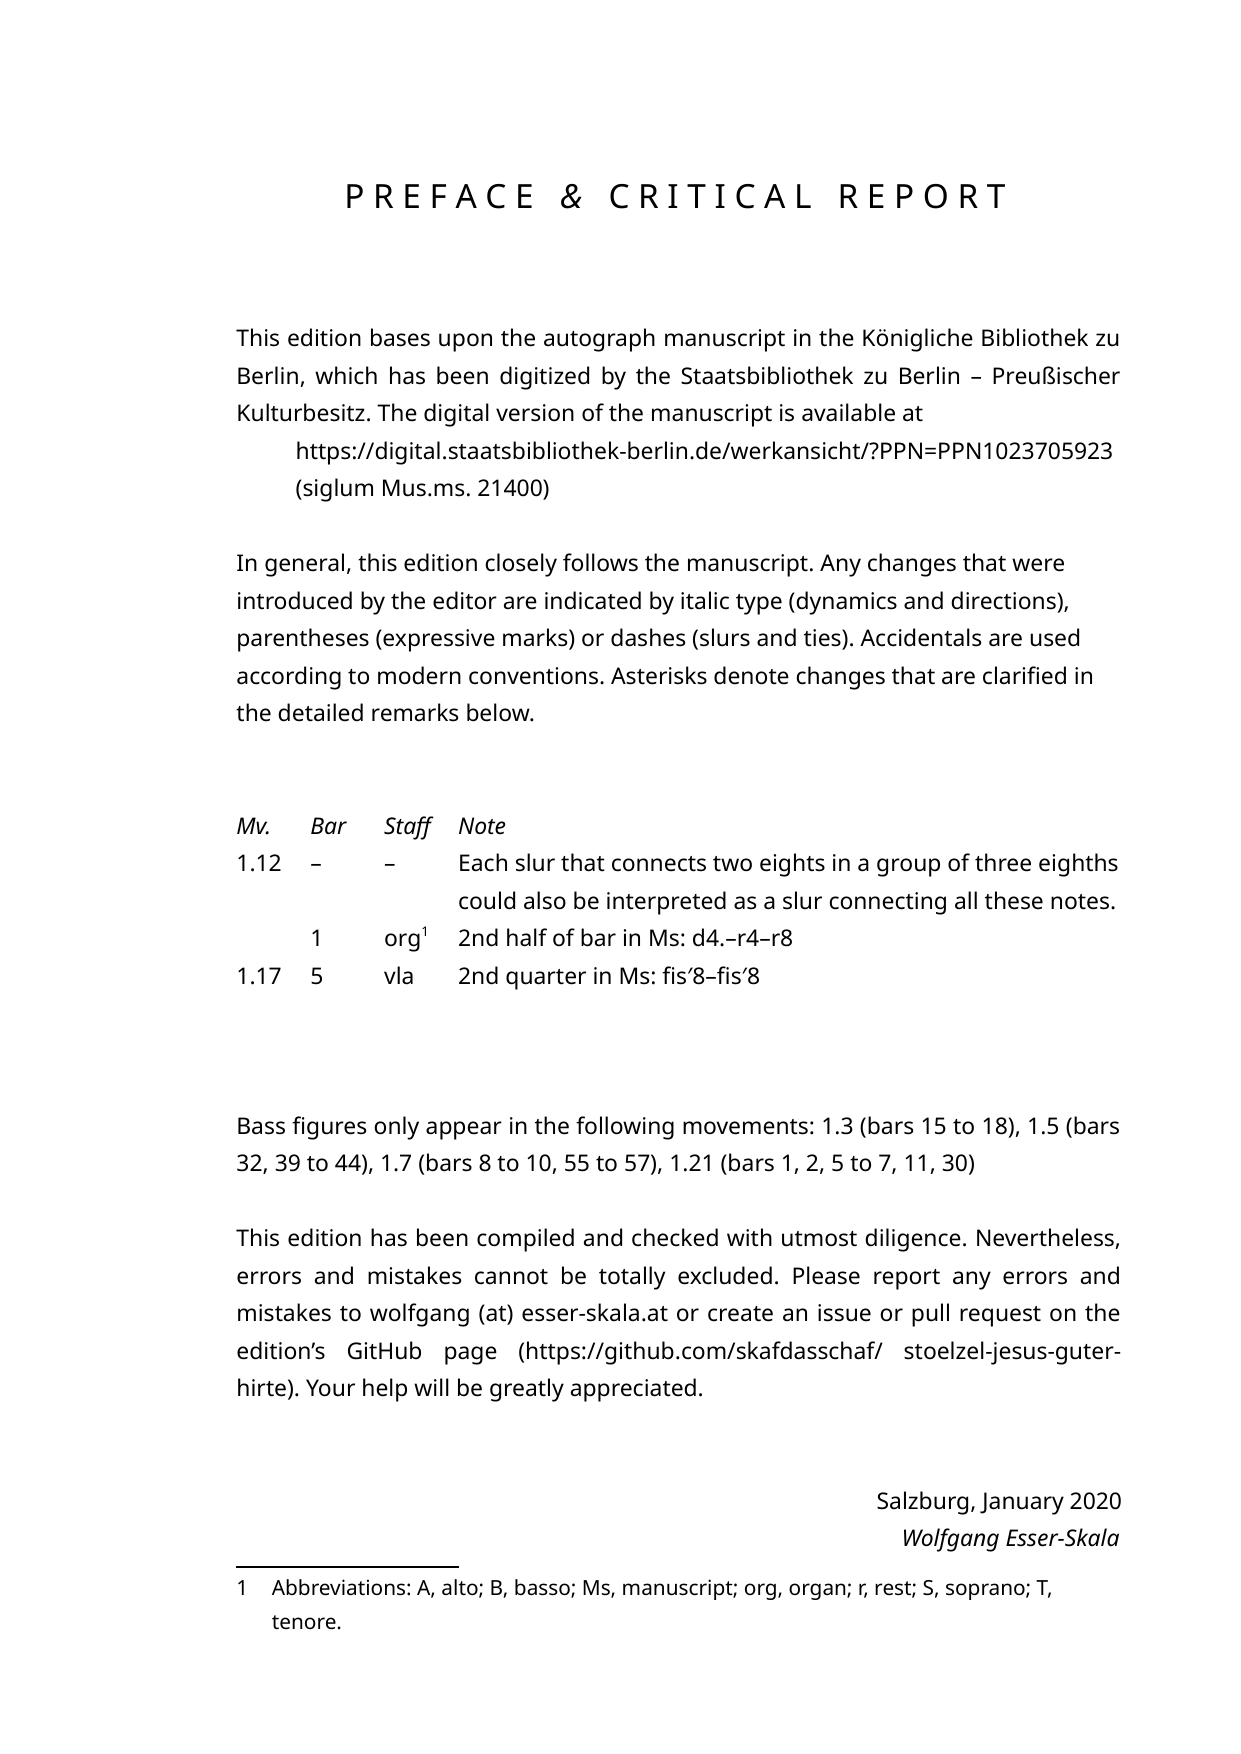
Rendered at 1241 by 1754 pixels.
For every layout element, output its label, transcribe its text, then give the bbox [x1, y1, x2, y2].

text P R E F A C E & C R I T I C A L R E P O R T [236, 173, 1122, 218]
text https://digital.staatsbibliothek-berlin.de/werkansicht/?PPN=PPN1023705923 (siglum Mus.ms. 21400) [236, 435, 1122, 504]
text In general, this edition closely follows the manuscript. Any changes that were introduced by the editor are indicated by italic type (dynamics and directions), parentheses (expressive marks) or dashes (slurs and ties). Accidentals are used according to modern conventions. Asterisks denote changes that are clarified in the detailed remarks below. Mv. Bar Staff Note 1.12 – – Each slur that connects two eights in a group of three eighths could also be interpreted as a slur connecting all these notes. 1 org 2nd half of bar in Ms: d4.–r4–r8 1.17 5 vla 2nd quarter in Ms: fis′8–fis′8 [236, 547, 1122, 991]
text Salzburg, January 2020 Wolfgang Esser-Skala [236, 1485, 1122, 1554]
text Abbreviations: A, alto; B, basso; Ms, manuscript; org, organ; r, rest; S, soprano; T, tenore. [236, 1573, 1122, 1636]
text Bass figures only appear in the following movements: 1.3 (bars 15 to 18), 1.5 (bars 32, 39 to 44), 1.7 (bars 8 to 10, 55 to 57), 1.21 (bars 1, 2, 5 to 7, 11, 30) [236, 1110, 1122, 1179]
text This edition bases upon the autograph manuscript in the Königliche Bibliothek zu Berlin, which has been digitized by the Staatsbibliothek zu Berlin – Preußischer Kulturbesitz. The digital version of the manuscript is available at [236, 322, 1122, 429]
text This edition has been compiled and checked with utmost diligence. Nevertheless, errors and mistakes cannot be totally excluded. Please report any errors and mistakes to wolfgang (at) esser-skala.at or create an issue or pull request on the edition’s GitHub page (https://github.com/skafdasschaf/ stoelzel-jesus-guter-hirte). Your help will be greatly appreciated. [236, 1222, 1122, 1404]
